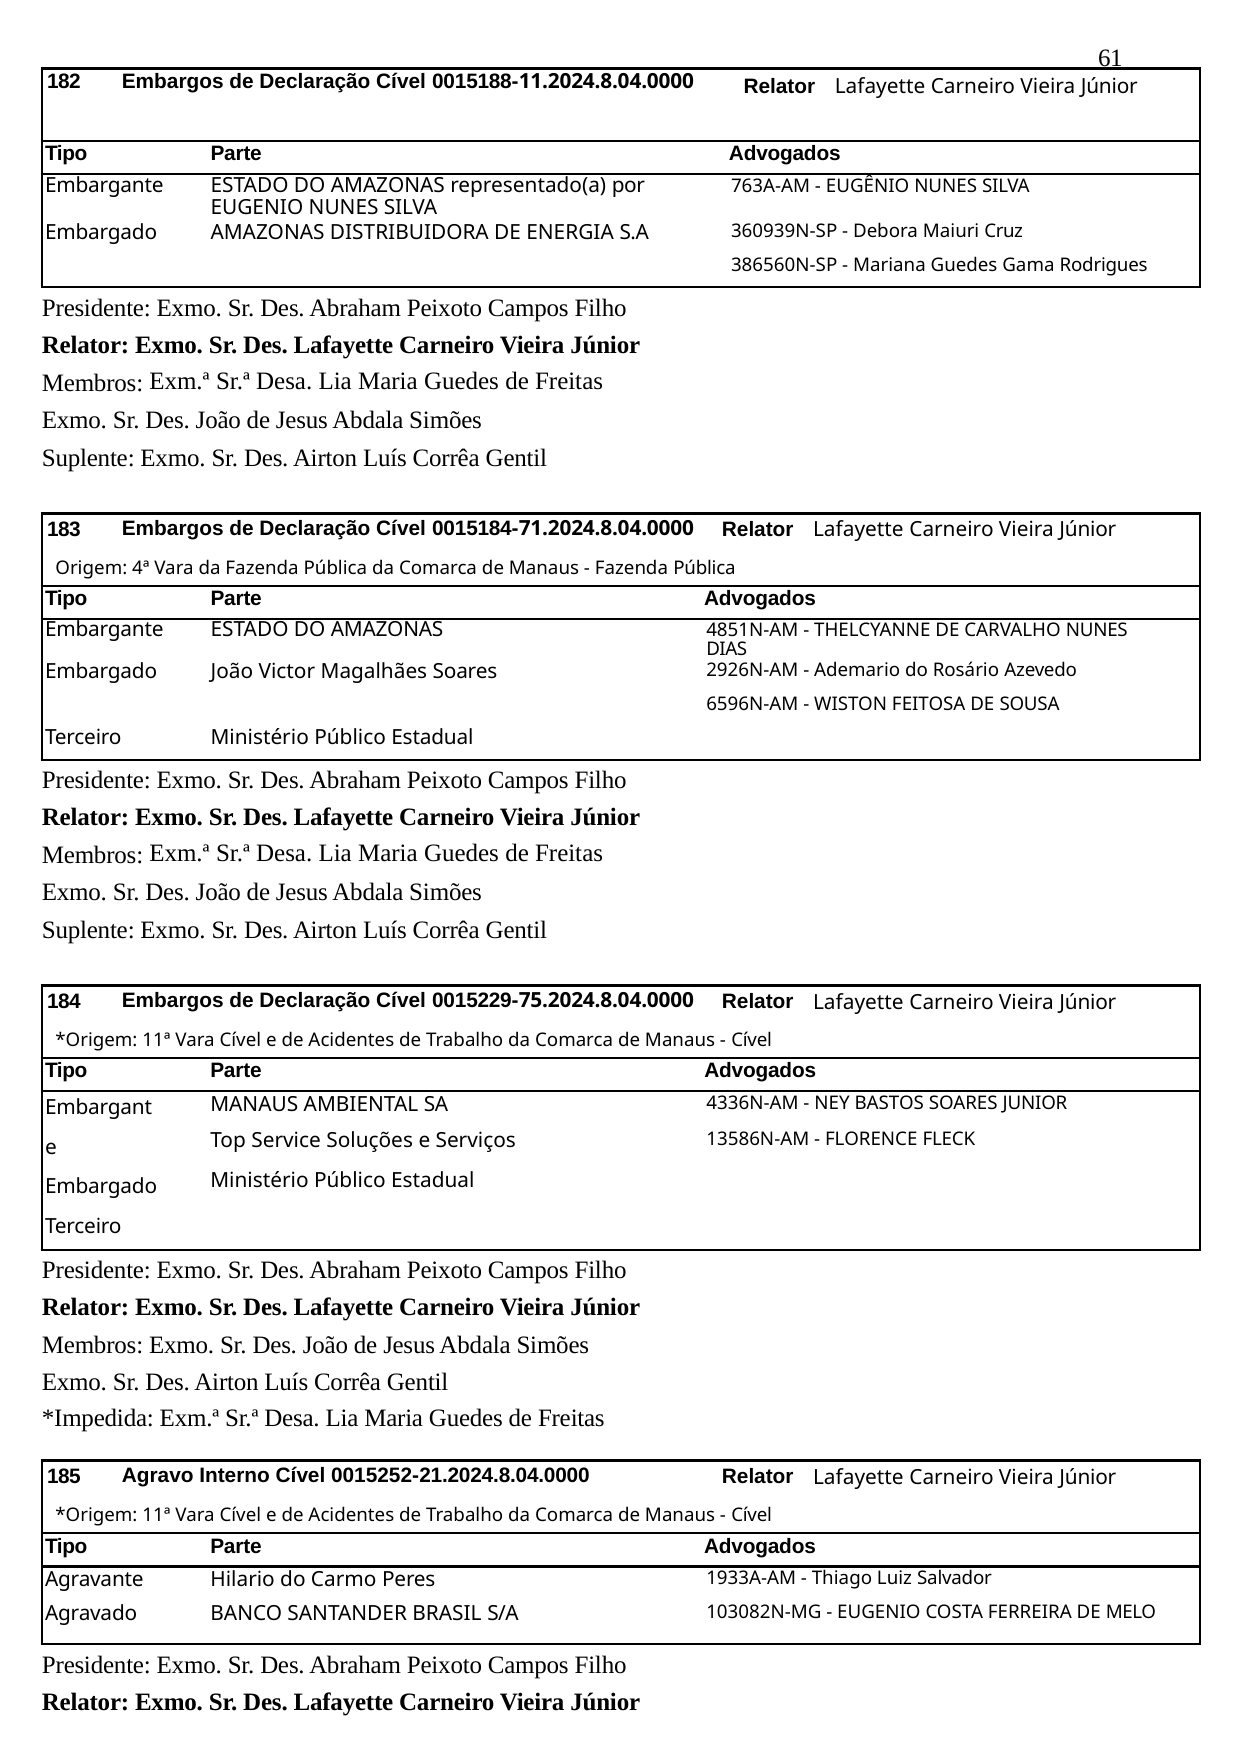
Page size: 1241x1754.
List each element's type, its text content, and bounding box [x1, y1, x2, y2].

table_cell [710, 197, 1199, 221]
table_cell 4851N-AM - THELCYANNE DE CARVALHO NUNES [597, 620, 1199, 641]
text Exmo. Sr. Des. João de Jesus Abdala Simões [42, 404, 1211, 434]
text Suplente: Exmo. Sr. Des. Airton Luís Corrêa Gentil [42, 441, 1211, 471]
table_cell Parte [173, 1534, 619, 1565]
table_cell 386560N-SP - Mariana Guedes Gama Rodrigues [710, 249, 1199, 286]
table_cell AMAZONAS DISTRIBUIDORA DE ENERGIA S.A [183, 221, 709, 248]
table_cell [183, 687, 597, 717]
table_cell Advogados [619, 1534, 1199, 1565]
text Presidente: Exmo. Sr. Des. Abraham Peixoto Campos Filho [42, 1648, 1211, 1678]
table_cell João Victor Magalhães Soares [183, 661, 597, 687]
table_header 184 Embargos de Declaração Cível 0015229-75.2024.8.04.0000 Relator Lafayette Carneiro Vieira Júnior *Origem: 11ª Vara Cível e de Acidentes de Trabalho da Comarca de Manaus - Cível [43, 987, 1199, 1057]
text Relator: Exmo. Sr. Des. Lafayette Carneiro Vieira Júnior [42, 1291, 1211, 1321]
table_cell Embargado [43, 221, 183, 248]
table_cell Tipo [43, 1534, 173, 1565]
text Presidente: Exmo. Sr. Des. Abraham Peixoto Campos Filho [42, 1253, 1211, 1283]
text Relator: Exmo. Sr. Des. Lafayette Carneiro Vieira Júnior [42, 801, 1211, 831]
table_cell Tipo [43, 142, 183, 173]
table_cell 6596N-AM - WISTON FEITOSA DE SOUSA [597, 687, 1199, 717]
table_cell Embargante Embargado Terceiro [43, 1092, 183, 1248]
table_cell Parte [183, 587, 597, 618]
table_cell Tipo [43, 587, 183, 618]
text Relator: Exmo. Sr. Des. Lafayette Carneiro Vieira Júnior [42, 329, 1211, 359]
table_header 183 Embargos de Declaração Cível 0015184-71.2024.8.04.0000 Relator Lafayette Carneiro Vieira Júnior Origem: 4ª Vara da Fazenda Pública da Comarca de Manaus - Fazenda Pública [43, 515, 1199, 585]
table_cell 360939N-SP - Debora Maiuri Cruz [710, 221, 1199, 248]
table_cell Embargante [43, 620, 183, 641]
table_cell [43, 687, 183, 717]
table_cell Hilario do Carmo Peres [173, 1568, 619, 1594]
table_header Relator Lafayette Carneiro Vieira Júnior [710, 70, 1199, 139]
table_cell Parte [183, 1059, 608, 1090]
table_cell Agravante [43, 1568, 173, 1594]
table_cell Parte [183, 142, 709, 173]
table_cell 2926N-AM - Ademario do Rosário Azevedo [597, 661, 1199, 687]
table_cell BANCO SANTANDER BRASIL S/A [173, 1594, 619, 1643]
table_cell MANAUS AMBIENTAL SA Top Service Soluções e Serviços Ministério Público Estadual [183, 1092, 608, 1248]
table_cell ESTADO DO AMAZONAS [183, 620, 597, 641]
table_cell ESTADO DO AMAZONAS representado(a) por [183, 175, 709, 197]
text Suplente: Exmo. Sr. Des. Airton Luís Corrêa Gentil [42, 913, 1211, 943]
table_cell [43, 641, 183, 661]
table_cell [183, 641, 597, 661]
table_header 185 Agravo Interno Cível 0015252-21.2024.8.04.0000 Relator Lafayette Carneiro Vieira Júnior *Origem: 11ª Vara Cível e de Acidentes de Trabalho da Comarca de Manaus - Cível [43, 1462, 1199, 1532]
text Exmo. Sr. Des. João de Jesus Abdala Simões [42, 876, 1211, 906]
table_header 182 Embargos de Declaração Cível 0015188-11.2024.8.04.0000 [43, 70, 709, 139]
text Membros: Exm.ª Sr.ª Desa. Lia Maria Guedes de Freitas [42, 838, 1211, 868]
table_cell Advogados [608, 1059, 1199, 1090]
text Presidente: Exmo. Sr. Des. Abraham Peixoto Campos Filho [42, 291, 1211, 321]
text Membros: Exmo. Sr. Des. João de Jesus Abdala Simões [42, 1328, 1211, 1358]
text Relator: Exmo. Sr. Des. Lafayette Carneiro Vieira Júnior [42, 1686, 1211, 1716]
table_cell Embargante [43, 175, 183, 197]
table_cell EUGENIO NUNES SILVA [183, 197, 709, 221]
text Membros: Exm.ª Sr.ª Desa. Lia Maria Guedes de Freitas [42, 366, 1211, 396]
table_cell [597, 717, 1199, 758]
table_cell DIAS [597, 641, 1199, 661]
table_cell Advogados [597, 587, 1199, 618]
table_cell [183, 249, 709, 286]
table_cell Ministério Público Estadual [183, 717, 597, 758]
table_cell [43, 249, 183, 286]
table_cell Embargado [43, 661, 183, 687]
table_cell Terceiro [43, 717, 183, 758]
table_cell [43, 197, 183, 221]
table_cell 103082N-MG - EUGENIO COSTA FERREIRA DE MELO [619, 1594, 1199, 1643]
table_cell Tipo [43, 1059, 183, 1090]
text *Impedida: Exm.ª Sr.ª Desa. Lia Maria Guedes de Freitas [42, 1403, 1211, 1432]
table_cell 1933A-AM - Thiago Luiz Salvador [619, 1568, 1199, 1594]
table_cell Agravado [43, 1594, 173, 1643]
text Exmo. Sr. Des. Airton Luís Corrêa Gentil [42, 1366, 1211, 1396]
text Presidente: Exmo. Sr. Des. Abraham Peixoto Campos Filho [42, 763, 1211, 793]
table_cell 763A-AM - EUGÊNIO NUNES SILVA [710, 175, 1199, 197]
table_cell 4336N-AM - NEY BASTOS SOARES JUNIOR 13586N-AM - FLORENCE FLECK [608, 1092, 1199, 1248]
table_cell Advogados [710, 142, 1199, 173]
